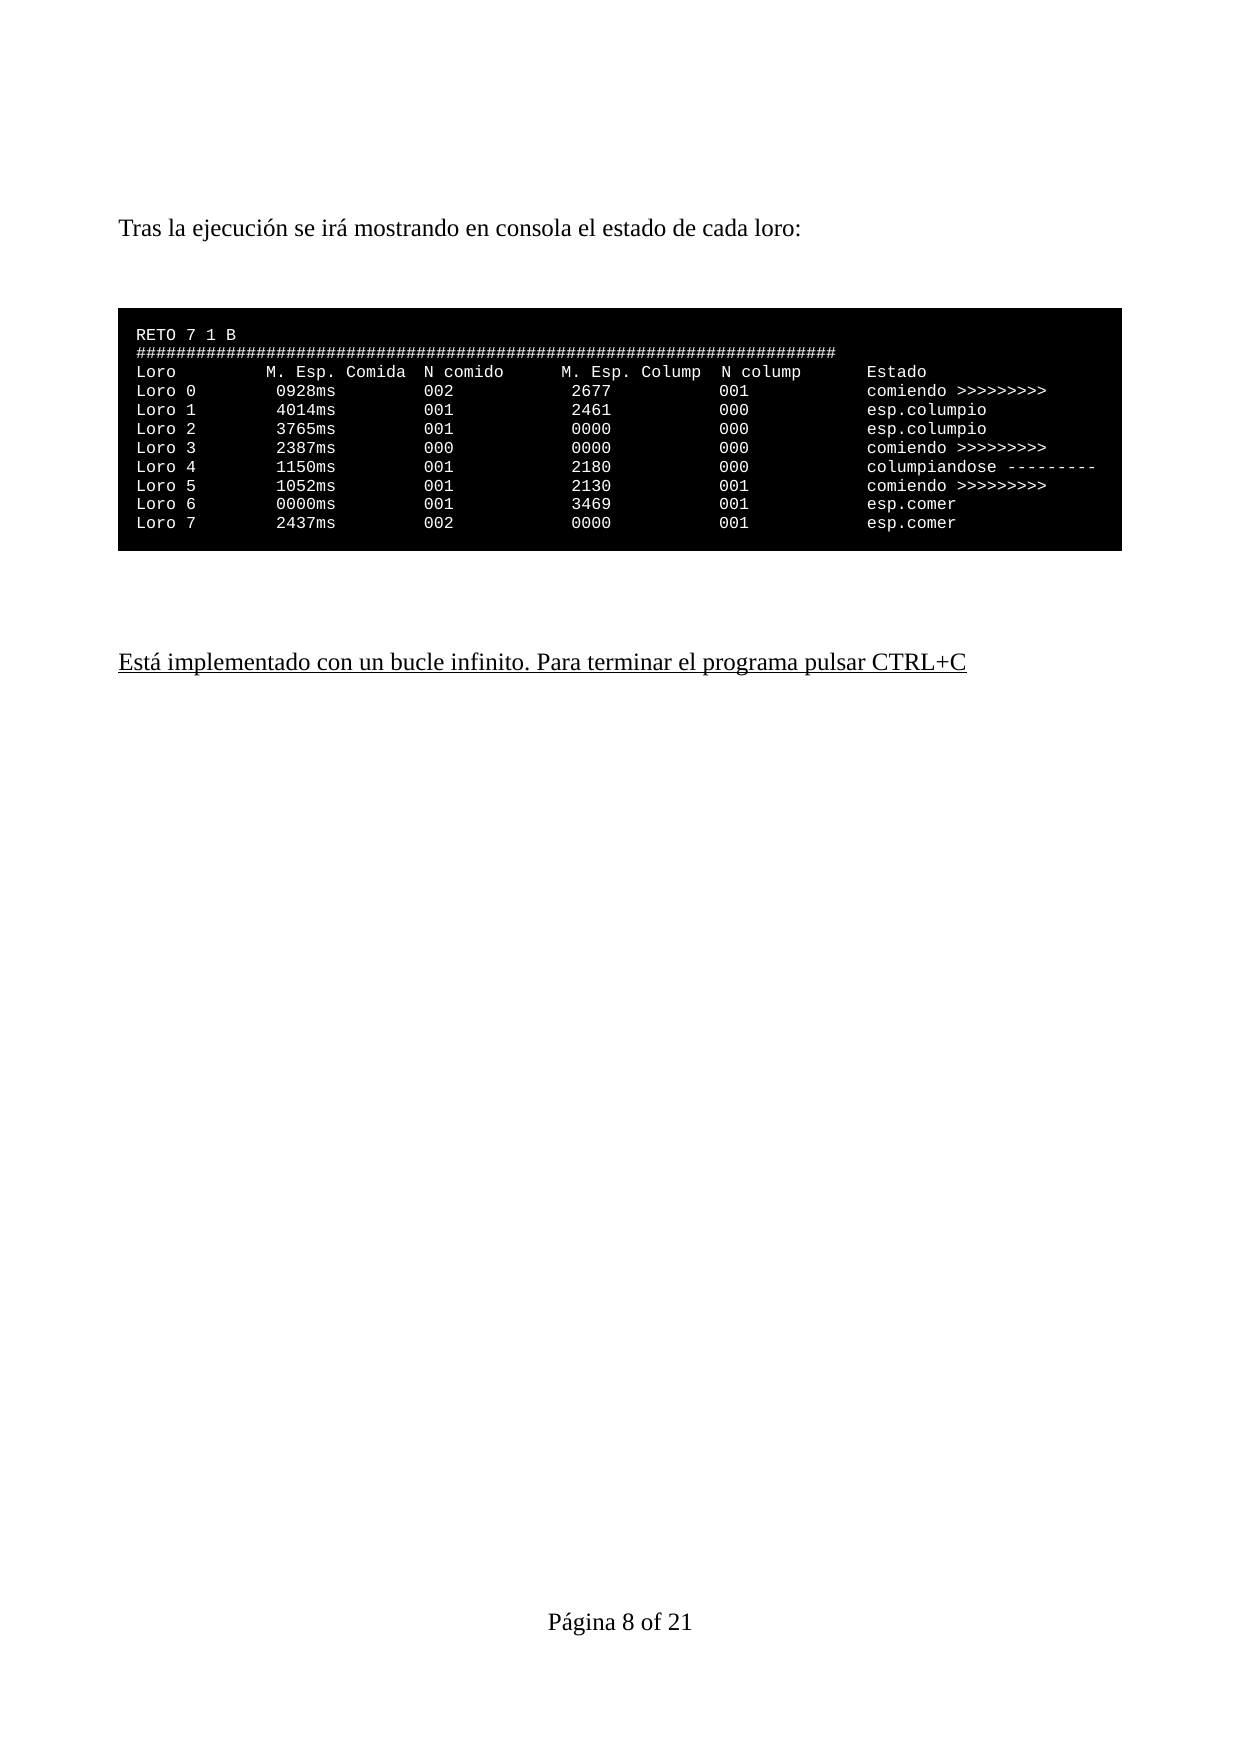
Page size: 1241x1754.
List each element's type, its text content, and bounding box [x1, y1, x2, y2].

text Tras la ejecución se irá mostrando en consola el estado de cada loro: [118, 213, 1122, 242]
text Loro 0 0928ms 002 2677 001 comiendo >>>>>>>>> [118, 383, 1122, 402]
text Loro M. Esp. Comida N comido M. Esp. Colump N colump Estado [118, 364, 1122, 383]
text Loro 4 1150ms 001 2180 000 columpiandose --------- [118, 458, 1122, 477]
text Loro 7 2437ms 002 0000 001 esp.comer [118, 515, 1122, 551]
text Está implementado con un bucle infinito. Para terminar el programa pulsar CTRL+C [118, 647, 1122, 675]
text ###################################################################### [118, 345, 1122, 364]
text RETO 7 1 B [118, 308, 1122, 345]
text Loro 5 1052ms 001 2130 001 comiendo >>>>>>>>> [118, 477, 1122, 496]
text Loro 3 2387ms 000 0000 000 comiendo >>>>>>>>> [118, 439, 1122, 458]
text Loro 2 3765ms 001 0000 000 esp.columpio [118, 421, 1122, 439]
text Loro 1 4014ms 001 2461 000 esp.columpio [118, 402, 1122, 421]
text Loro 6 0000ms 001 3469 001 esp.comer [118, 496, 1122, 515]
